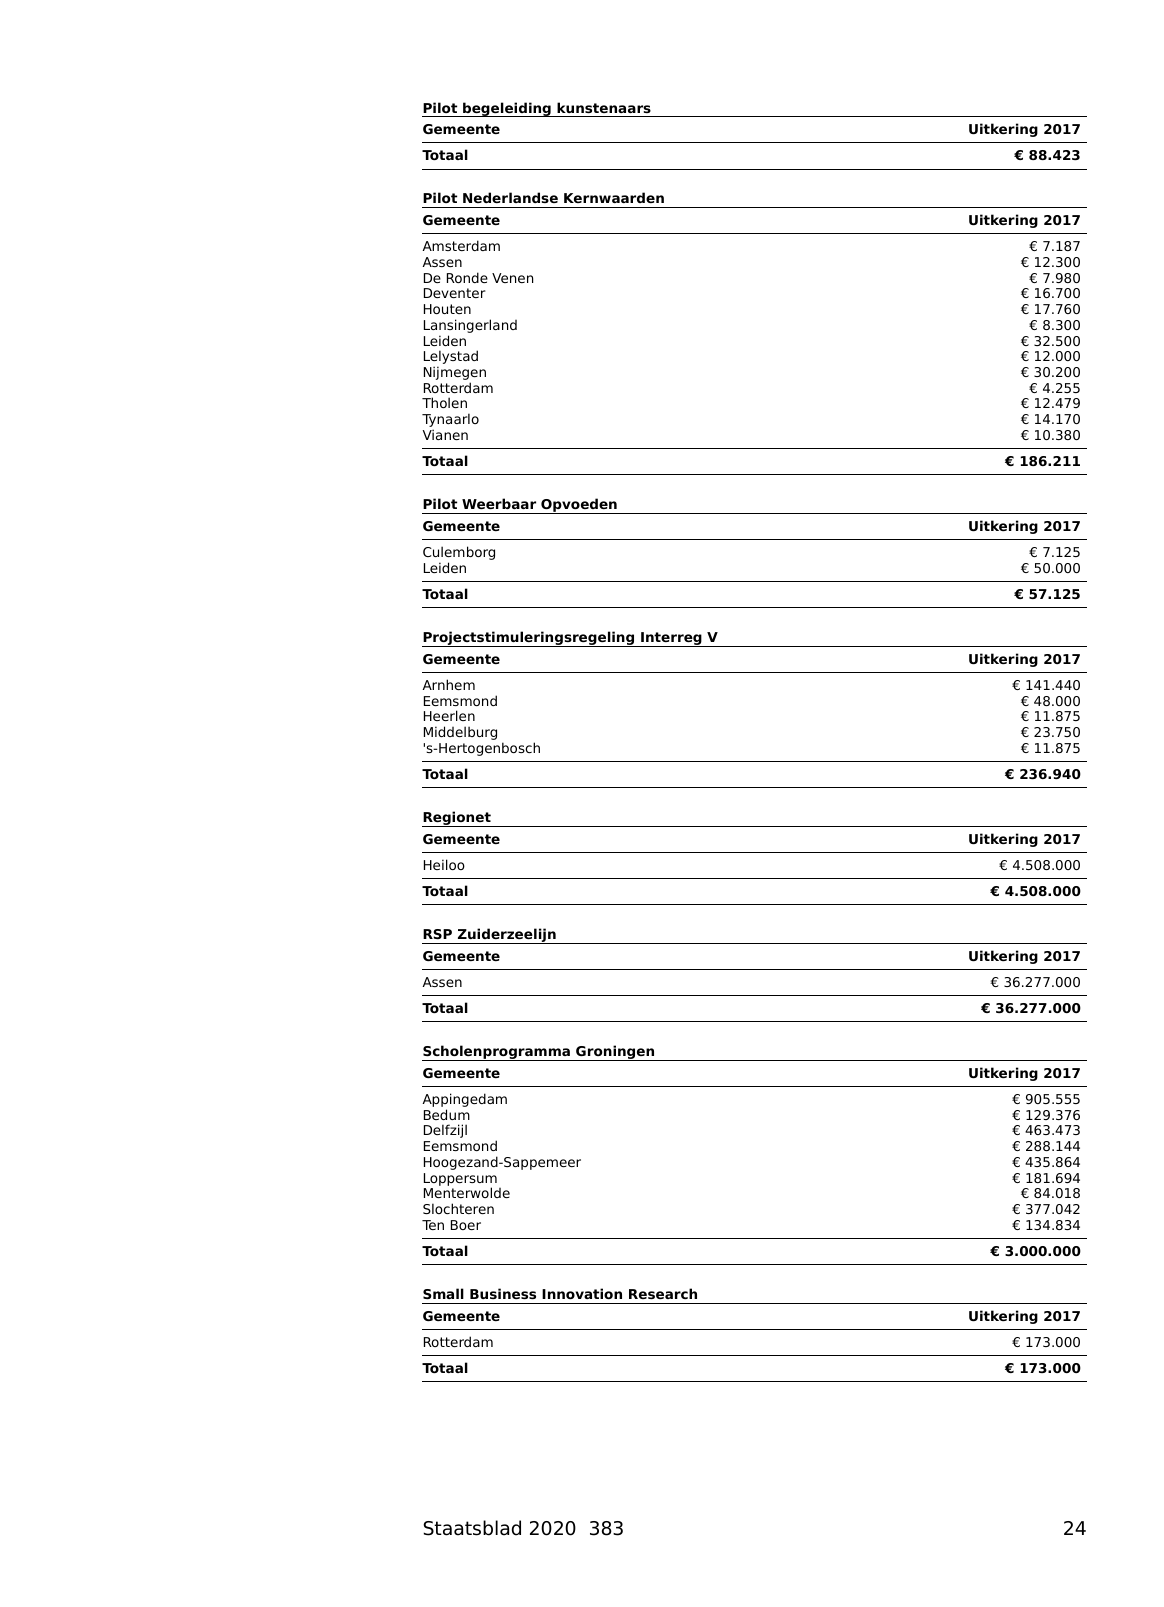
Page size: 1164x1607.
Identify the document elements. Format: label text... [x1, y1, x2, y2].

table_cell € 186.211 [754, 449, 1087, 474]
table_cell Uitkering 2017 [754, 1061, 1087, 1086]
table_cell € 4.255 [754, 381, 1087, 396]
table_cell Gemeente [422, 647, 754, 672]
table_cell € 23.750 [754, 725, 1087, 741]
table_cell € 11.875 [754, 709, 1087, 725]
table_cell € 181.694 [754, 1170, 1087, 1186]
table_cell Totaal [422, 879, 754, 904]
table_cell Houten [422, 302, 754, 318]
table_cell € 48.000 [754, 693, 1087, 709]
table_cell € 435.864 [754, 1155, 1087, 1170]
table_cell Lansingerland [422, 318, 754, 333]
table_header Pilot Nederlandse Kernwaarden [422, 191, 1087, 207]
table_cell € 377.042 [754, 1202, 1087, 1218]
table_cell € 4.508.000 [754, 879, 1087, 904]
table_cell Gemeente [422, 117, 754, 142]
table_cell Leiden [422, 561, 754, 581]
table_cell € 50.000 [754, 561, 1087, 581]
table_cell € 141.440 [754, 673, 1087, 693]
table_cell Tholen [422, 396, 754, 412]
table_cell Heiloo [422, 853, 754, 878]
table_cell De Ronde Venen [422, 270, 754, 286]
table_cell Delfzijl [422, 1123, 754, 1139]
table_cell € 12.000 [754, 349, 1087, 365]
table_cell Uitkering 2017 [754, 208, 1087, 233]
table_cell € 36.277.000 [754, 970, 1087, 995]
table_cell € 12.479 [754, 396, 1087, 412]
table_cell Arnhem [422, 673, 754, 693]
table_cell € 57.125 [754, 582, 1087, 607]
table_header Projectstimuleringsregeling Interreg V [422, 630, 1087, 646]
table_cell Rotterdam [422, 381, 754, 396]
table_cell Uitkering 2017 [754, 647, 1087, 672]
table_cell Slochteren [422, 1202, 754, 1218]
table_cell Uitkering 2017 [754, 827, 1087, 852]
table_cell € 88.423 [754, 143, 1087, 168]
table_header Small Business Innovation Research [422, 1287, 1087, 1303]
table_cell Leiden [422, 333, 754, 349]
table_cell Uitkering 2017 [754, 1304, 1087, 1329]
table_cell € 17.760 [754, 302, 1087, 318]
table_cell Loppersum [422, 1170, 754, 1186]
table_cell Rotterdam [422, 1330, 754, 1355]
table_cell Tynaarlo [422, 412, 754, 428]
table_cell € 14.170 [754, 412, 1087, 428]
table_cell Hoogezand-Sappemeer [422, 1155, 754, 1170]
table_cell Totaal [422, 582, 754, 607]
table_cell Uitkering 2017 [754, 117, 1087, 142]
table_cell Totaal [422, 143, 754, 168]
table_cell Amsterdam [422, 234, 754, 255]
table_cell Vianen [422, 428, 754, 448]
table_cell Uitkering 2017 [754, 514, 1087, 539]
table_cell € 10.380 [754, 428, 1087, 448]
table_header Scholenprogramma Groningen [422, 1044, 1087, 1060]
table_cell Uitkering 2017 [754, 944, 1087, 969]
table_cell € 30.200 [754, 365, 1087, 381]
table_cell Assen [422, 255, 754, 270]
table_cell Culemborg [422, 540, 754, 561]
table_header RSP Zuiderzeelijn [422, 927, 1087, 943]
table_cell Gemeente [422, 1304, 754, 1329]
table_cell € 463.473 [754, 1123, 1087, 1139]
table_cell Deventer [422, 286, 754, 302]
table_cell Nijmegen [422, 365, 754, 381]
table_cell € 134.834 [754, 1218, 1087, 1238]
table_cell € 12.300 [754, 255, 1087, 270]
table_cell Gemeente [422, 944, 754, 969]
table_cell Assen [422, 970, 754, 995]
table_cell Totaal [422, 449, 754, 474]
table_cell € 3.000.000 [754, 1239, 1087, 1264]
table_cell Eemsmond [422, 1139, 754, 1155]
table_cell € 905.555 [754, 1087, 1087, 1107]
table_cell € 173.000 [754, 1330, 1087, 1355]
table_cell € 7.125 [754, 540, 1087, 561]
table_cell € 11.875 [754, 741, 1087, 761]
table_cell Eemsmond [422, 693, 754, 709]
table_cell € 4.508.000 [754, 853, 1087, 878]
table_cell Heerlen [422, 709, 754, 725]
table_header Pilot Weerbaar Opvoeden [422, 497, 1087, 513]
table_cell Appingedam [422, 1087, 754, 1107]
table_header Pilot begeleiding kunstenaars [422, 100, 1087, 116]
table_cell € 36.277.000 [754, 996, 1087, 1021]
table_cell Lelystad [422, 349, 754, 365]
table_cell Gemeente [422, 827, 754, 852]
table_cell Gemeente [422, 208, 754, 233]
table_cell € 8.300 [754, 318, 1087, 333]
table_cell € 288.144 [754, 1139, 1087, 1155]
table_cell Gemeente [422, 514, 754, 539]
table_cell Menterwolde [422, 1186, 754, 1202]
table_header Regionet [422, 810, 1087, 826]
table_cell 's-Hertogenbosch [422, 741, 754, 761]
table_cell € 32.500 [754, 333, 1087, 349]
table_cell Totaal [422, 1356, 754, 1381]
table_cell € 16.700 [754, 286, 1087, 302]
table_cell € 173.000 [754, 1356, 1087, 1381]
table_cell € 129.376 [754, 1108, 1087, 1123]
table_cell € 7.980 [754, 270, 1087, 286]
table_cell € 84.018 [754, 1186, 1087, 1202]
table_cell € 7.187 [754, 234, 1087, 255]
table_cell Totaal [422, 762, 754, 787]
table_cell Gemeente [422, 1061, 754, 1086]
table_cell € 236.940 [754, 762, 1087, 787]
table_cell Totaal [422, 996, 754, 1021]
table_cell Middelburg [422, 725, 754, 741]
table_cell Ten Boer [422, 1218, 754, 1238]
table_cell Totaal [422, 1239, 754, 1264]
table_cell Bedum [422, 1108, 754, 1123]
